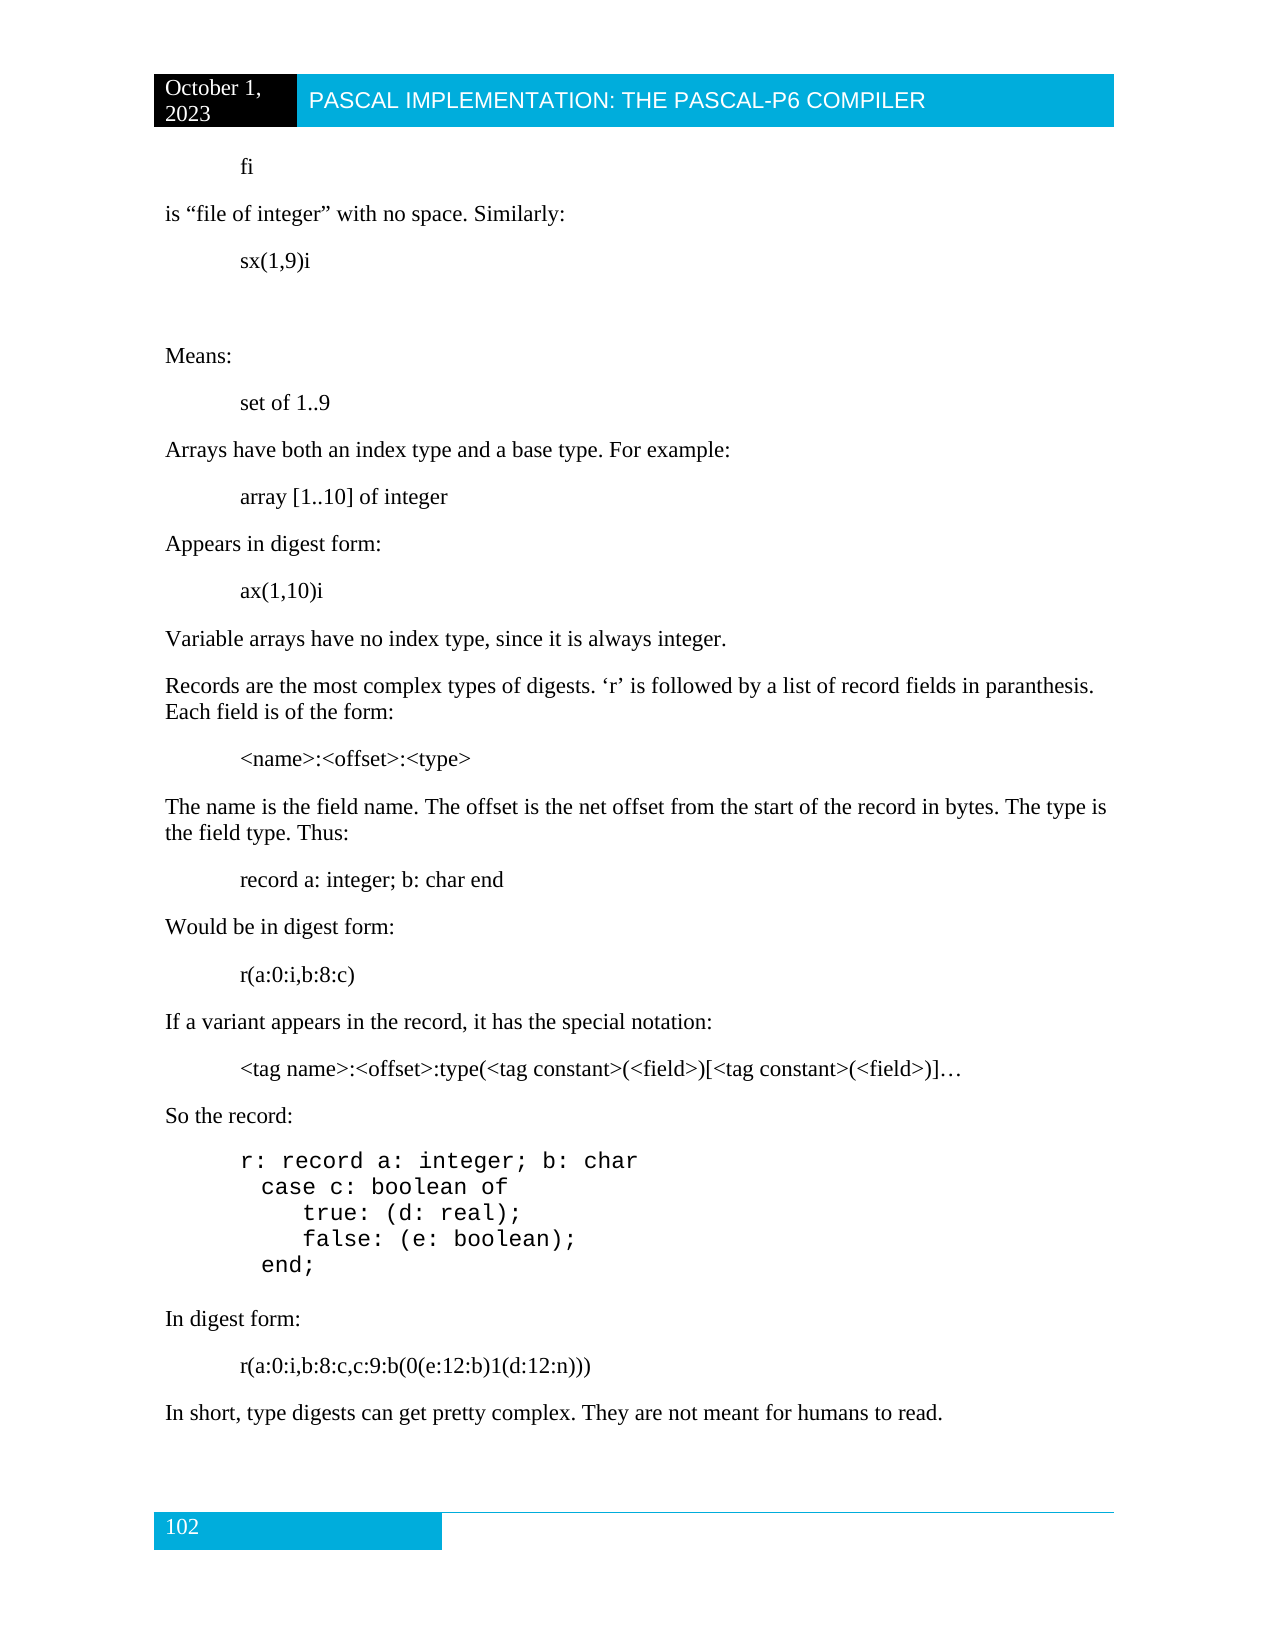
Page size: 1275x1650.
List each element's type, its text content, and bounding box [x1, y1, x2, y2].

text Records are the most complex types of digests. ‘r’ is followed by a list of record fields in paranthesis. Each field is of the form: [165, 672, 1125, 725]
text case c: boolean of [165, 1175, 1125, 1201]
text <tag name>:<offset>:type(<tag constant>(<field>)[<tag constant>(<field>)]… [165, 1055, 1125, 1081]
text The name is the field name. The offset is the net offset from the start of the record in bytes. The type is the field type. Thus: [165, 793, 1125, 845]
text r(a:0:i,b:8:c,c:9:b(0(e:12:b)1(d:12:n))) [165, 1352, 1125, 1378]
text is “file of integer” with no space. Similarly: [165, 200, 1125, 226]
text array [1..10] of integer [165, 483, 1125, 509]
text record a: integer; b: char end [165, 866, 1125, 893]
text sx(1,9)i [165, 247, 1125, 274]
text r: record a: integer; b: char [165, 1149, 1125, 1175]
text Arrays have both an index type and a base type. For example: [165, 436, 1125, 462]
text Appears in digest form: [165, 530, 1125, 557]
text ax(1,10)i [165, 578, 1125, 604]
text set of 1..9 [165, 389, 1125, 415]
text So the record: [165, 1102, 1125, 1128]
text Variable arrays have no index type, since it is always integer. [165, 625, 1125, 651]
text If a variant appears in the record, it has the special notation: [165, 1008, 1125, 1034]
text end; [165, 1253, 1125, 1279]
text <name>:<offset>:<type> [165, 746, 1125, 772]
text In short, type digests can get pretty complex. They are not meant for humans to read. [165, 1399, 1125, 1426]
text r(a:0:i,b:8:c) [165, 961, 1125, 987]
text Means: [165, 342, 1125, 368]
text true: (d: real); [165, 1201, 1125, 1227]
text fi [165, 153, 1125, 179]
text In digest form: [165, 1305, 1125, 1331]
text false: (e: boolean); [165, 1227, 1125, 1253]
text Would be in digest form: [165, 913, 1125, 940]
